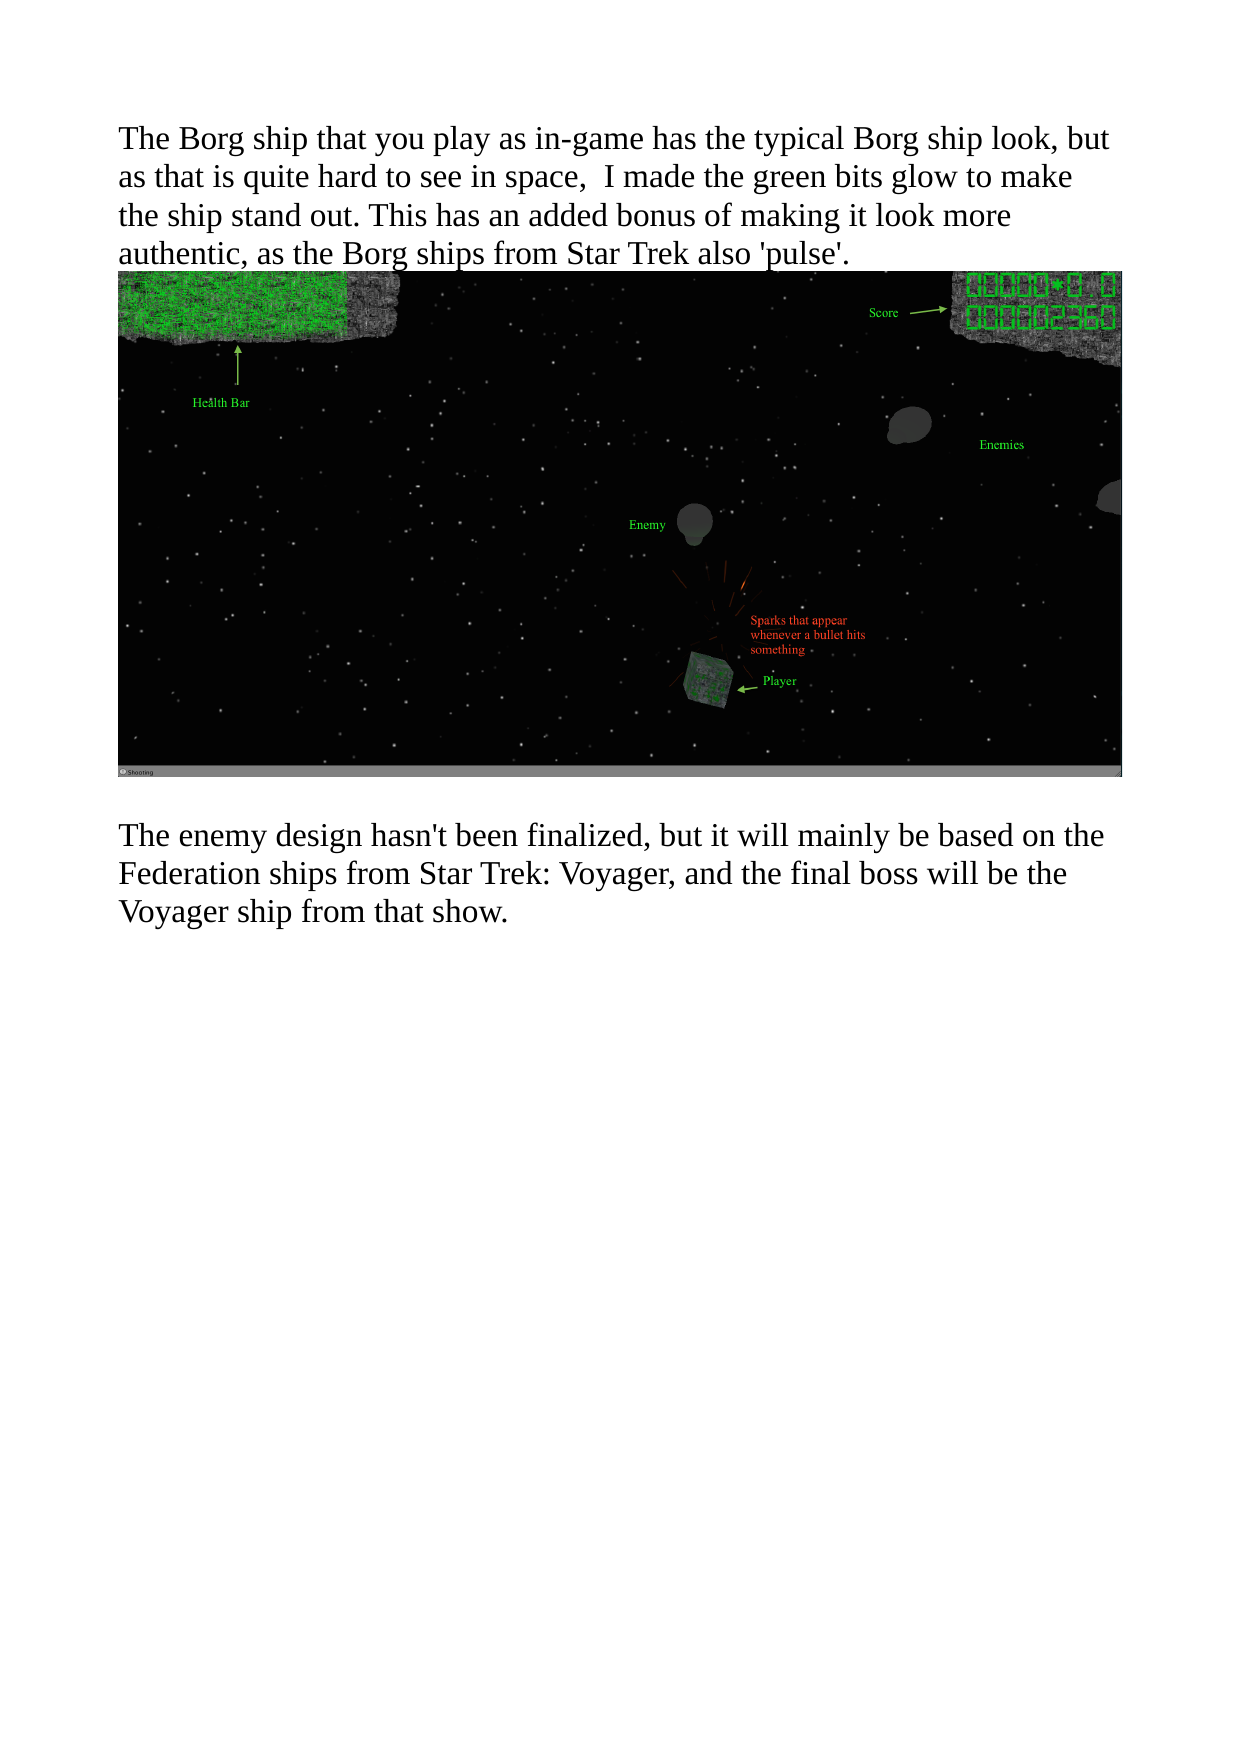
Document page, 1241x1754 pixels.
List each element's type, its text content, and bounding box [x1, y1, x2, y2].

picture [118, 271, 1123, 777]
text The Borg ship that you play as in-game has the typical Borg ship look, but as that is quite hard to see in space, I made the green bits glow to make the ship stand out. This has an added bonus of making it look more authentic, as the Borg ships from Star Trek also 'pulse'. [118, 118, 1122, 271]
text The enemy design hasn't been finalized, but it will mainly be based on the Federation ships from Star Trek: Voyager, and the final boss will be the Voyager ship from that show. [118, 815, 1122, 930]
